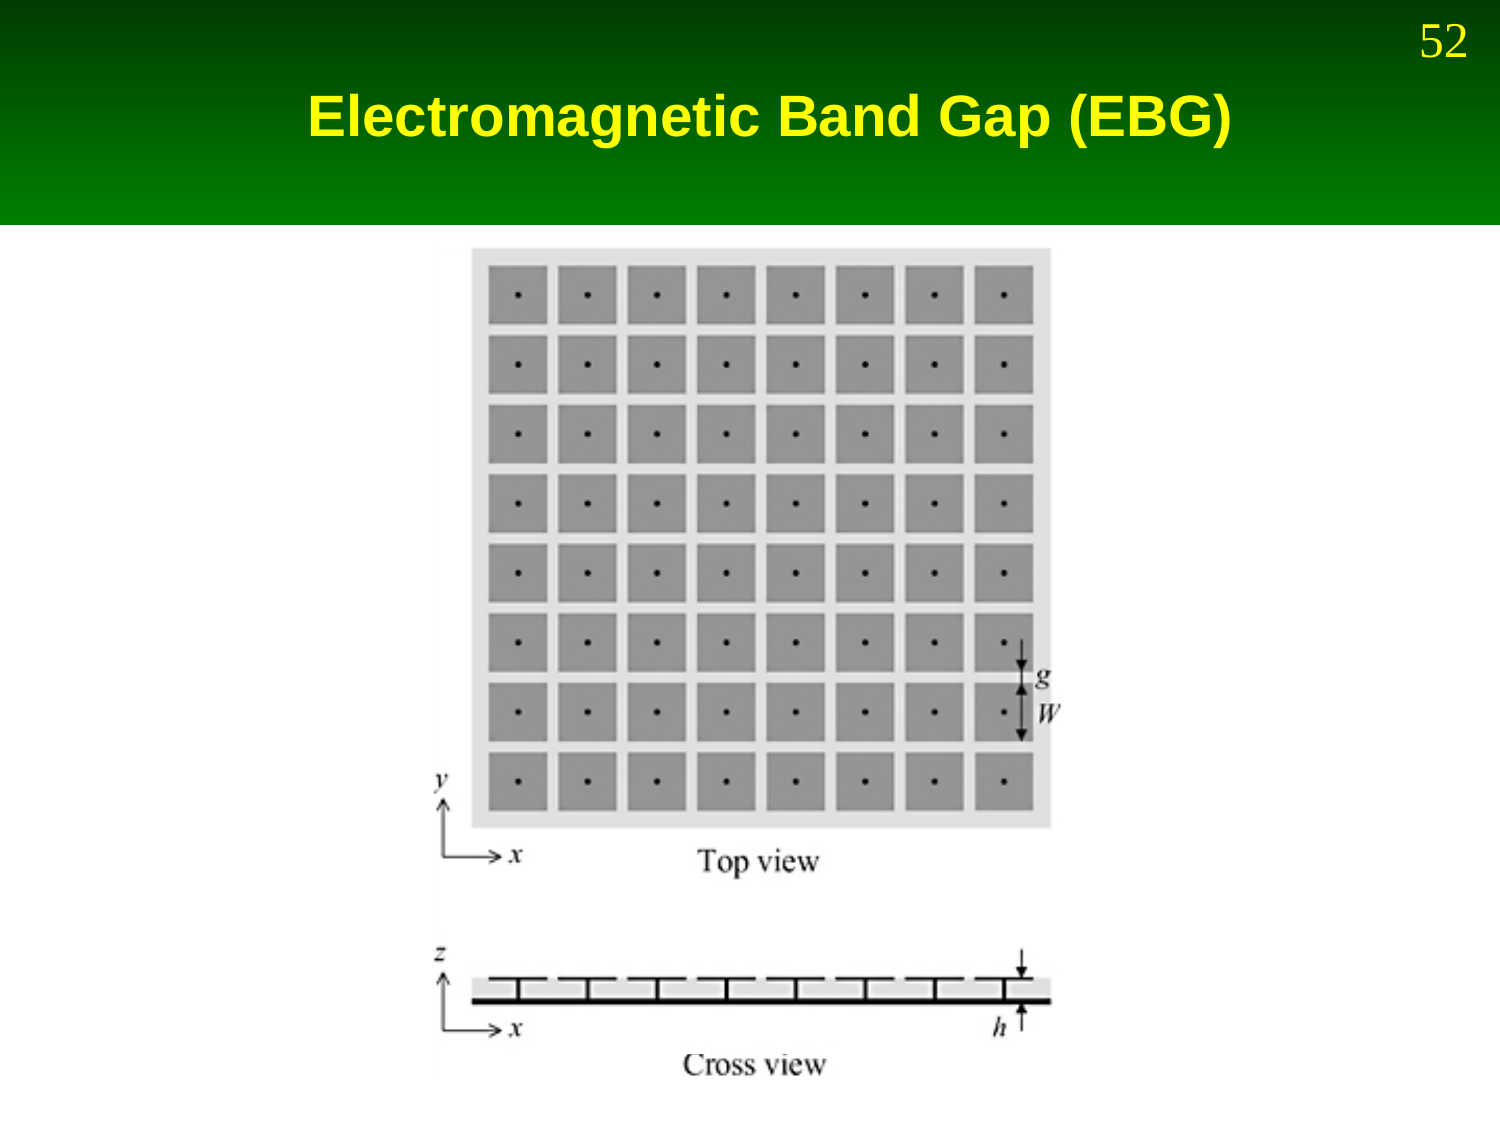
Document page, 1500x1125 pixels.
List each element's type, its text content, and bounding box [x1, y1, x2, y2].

title Electromagnetic Band Gap (EBG) [88, 18, 1453, 207]
picture [653, 1054, 847, 1078]
picture [433, 247, 1063, 1078]
